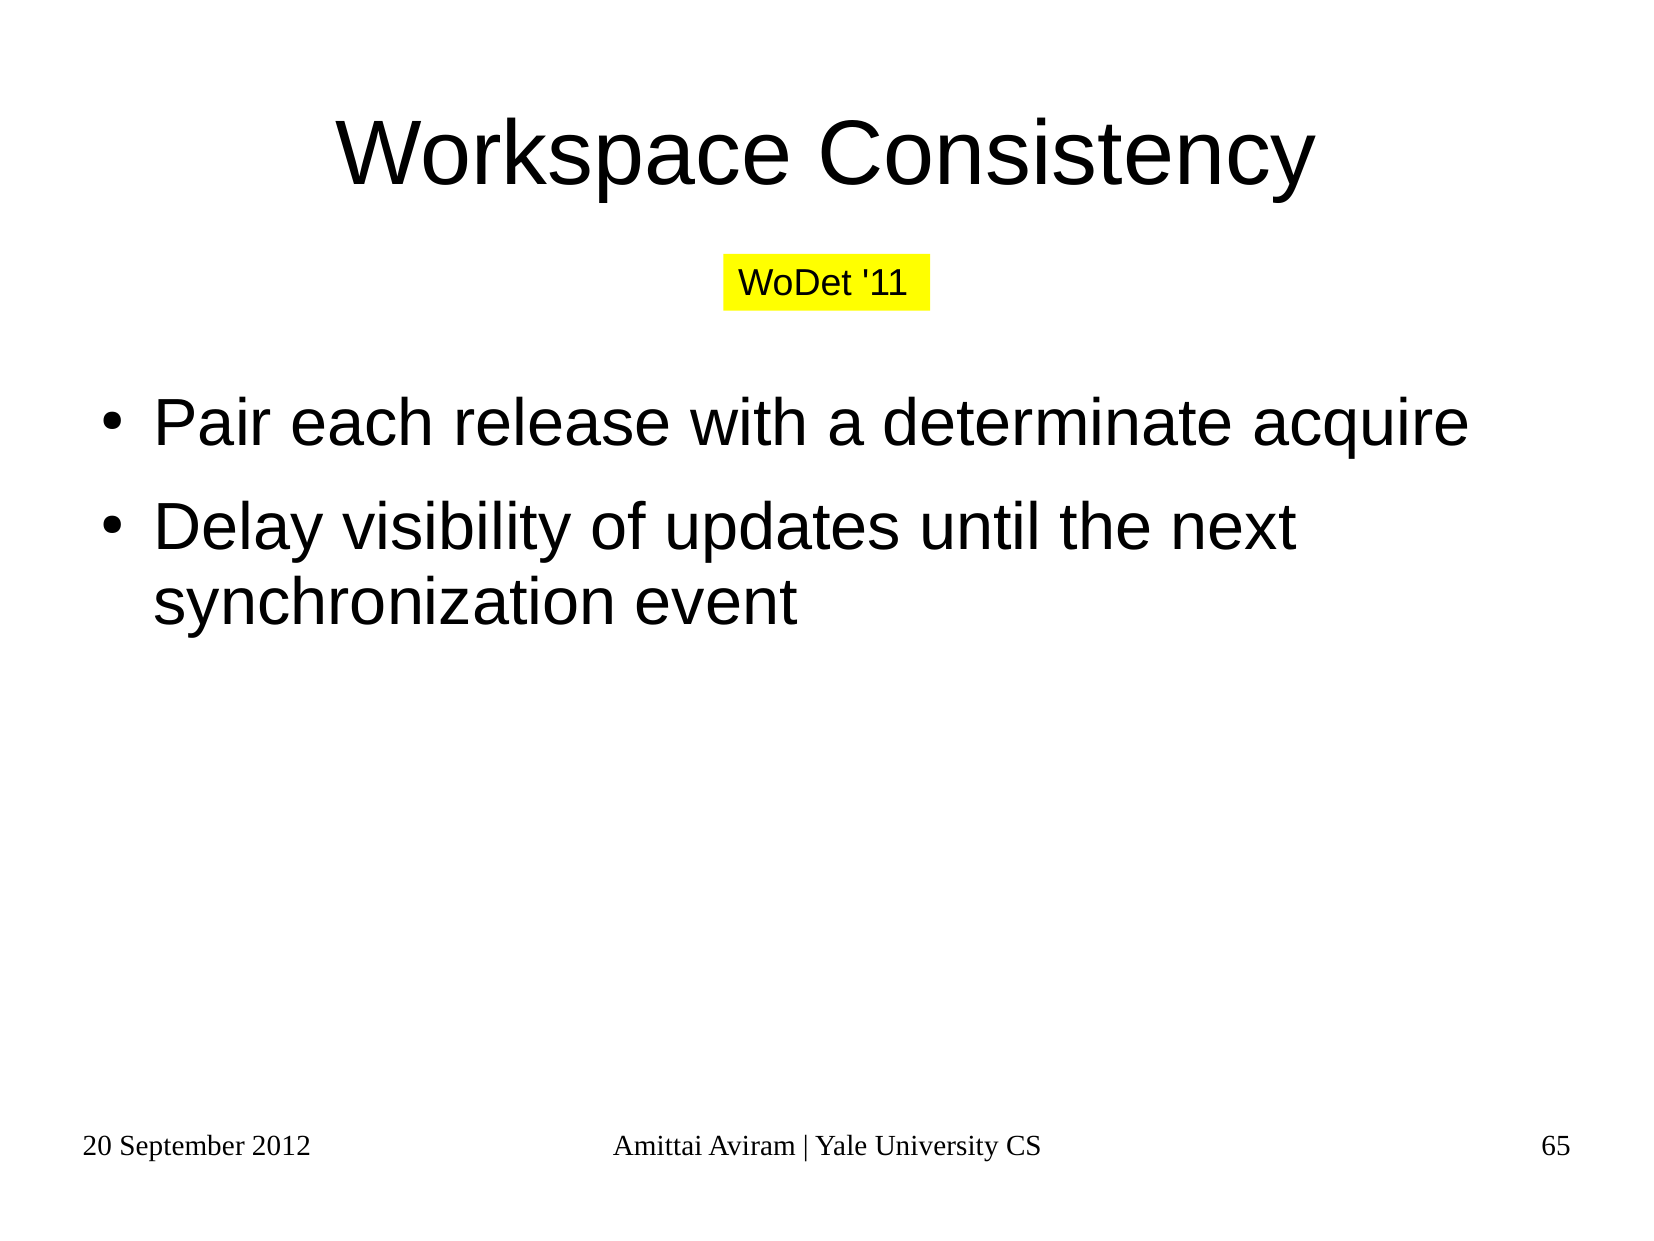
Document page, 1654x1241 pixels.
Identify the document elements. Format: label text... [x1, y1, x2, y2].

text_box WoDet '11 [723, 253, 931, 311]
list Pair each release with a determinate acquire Delay visibility of updates until the next synchronization event [82, 384, 1571, 715]
title Workspace Consistency [82, 49, 1571, 257]
